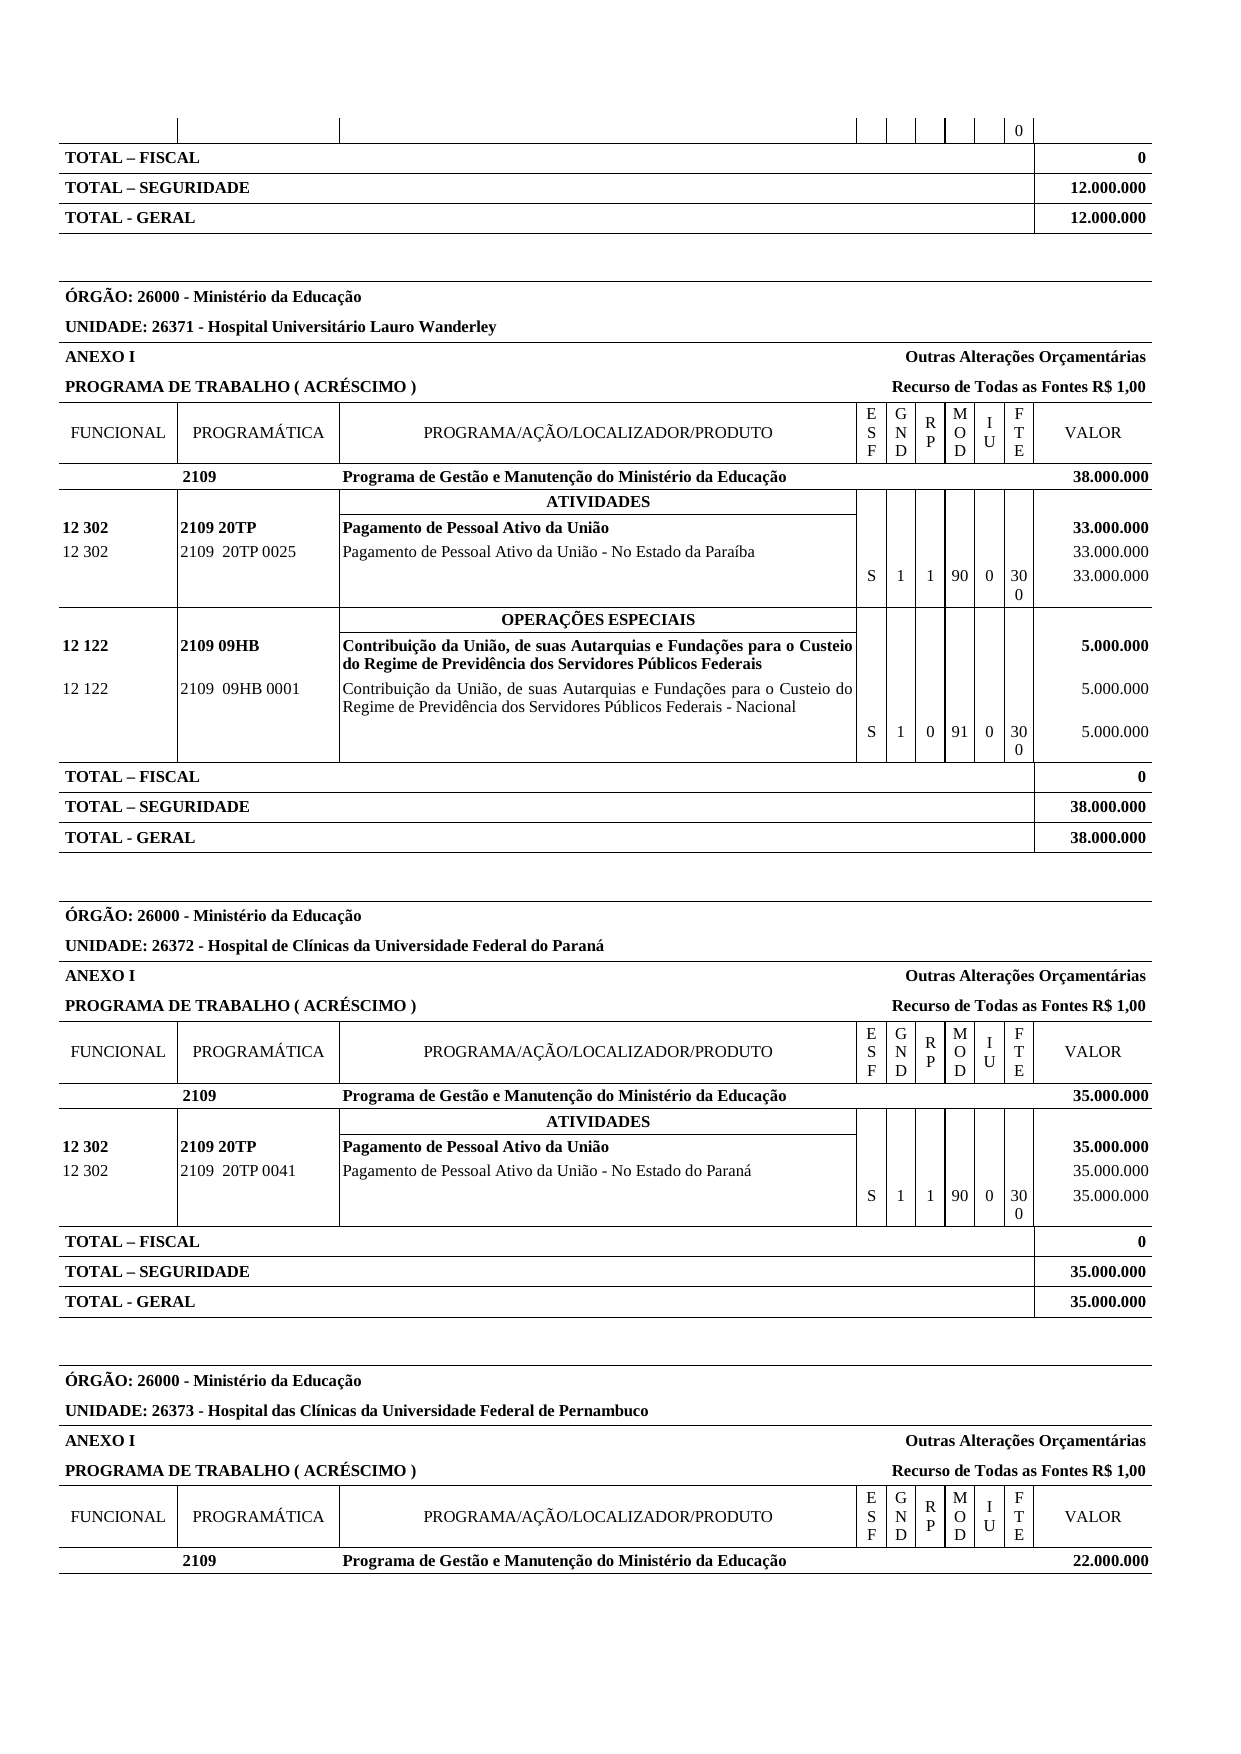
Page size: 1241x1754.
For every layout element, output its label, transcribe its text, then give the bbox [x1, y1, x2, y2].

table_cell 1 [916, 564, 944, 607]
table_cell Outras Alterações Orçamentárias [856, 343, 1152, 372]
table_cell Programa de Gestão e Manutenção do Ministério da Educação [340, 1548, 1034, 1572]
table_cell [887, 1134, 915, 1159]
table_cell [975, 540, 1004, 564]
table_cell [975, 514, 1004, 539]
table_cell [1034, 608, 1152, 632]
table_cell [856, 1395, 1152, 1425]
table_cell 38.000.000 [1035, 823, 1152, 852]
table_cell G N D [887, 403, 915, 463]
table_cell 12 302 [59, 514, 177, 539]
table_cell [856, 312, 1152, 342]
table_cell [887, 540, 915, 564]
table_cell Recurso de Todas as Fontes R$ 1,00 [856, 1455, 1152, 1485]
table_cell ÓRGÃO: 26000 - Ministério da Educação [59, 1366, 1152, 1395]
table_cell 2109 09HB [178, 632, 339, 676]
table_cell [59, 608, 177, 632]
table_cell [975, 118, 1004, 142]
table_cell [916, 118, 944, 142]
table_cell S [857, 719, 886, 762]
table_cell FUNCIONAL [59, 1486, 177, 1547]
table_cell [916, 540, 944, 564]
table_cell 5.000.000 [1034, 676, 1152, 719]
table_cell 33.000.000 [1034, 540, 1152, 564]
table_cell 91 [946, 719, 974, 762]
table_cell 90 [946, 564, 974, 607]
table_cell [178, 564, 339, 607]
table_cell 12.000.000 [1035, 204, 1152, 233]
table_cell 35.000.000 [1034, 1183, 1152, 1226]
table_cell [916, 514, 944, 539]
table_cell [916, 1134, 944, 1159]
table_cell S [857, 564, 886, 607]
table_cell [857, 1109, 886, 1133]
table_cell [946, 514, 974, 539]
table_cell [178, 1109, 339, 1133]
table_cell [887, 118, 915, 142]
table_cell [59, 853, 1034, 901]
table_cell [59, 1109, 177, 1133]
table_cell 12.000.000 [1035, 174, 1152, 203]
table_cell 300 [1005, 1183, 1033, 1226]
table_cell [1034, 234, 1152, 281]
table_cell [887, 608, 915, 632]
table_cell 35.000.000 [1034, 1159, 1152, 1183]
table_cell 5.000.000 [1034, 632, 1152, 676]
table_cell 2109 20TP 0041 [178, 1159, 339, 1183]
table_cell G N D [887, 1022, 915, 1083]
table_cell [1005, 1109, 1033, 1133]
table_cell [340, 1183, 856, 1226]
table_cell 300 [1005, 564, 1033, 607]
table_cell S [857, 1183, 886, 1226]
table_cell R P [916, 403, 944, 463]
table_cell VALOR [1034, 1022, 1152, 1083]
table_cell [178, 1183, 339, 1226]
table_cell [857, 1159, 886, 1183]
table_cell Contribuição da União, de suas Autarquias e Fundações para o Custeio do Regime de Previdência dos Servidores Públicos Federais [340, 633, 856, 676]
table_cell [1005, 490, 1033, 514]
table_cell [887, 632, 915, 676]
table_cell [59, 1183, 177, 1226]
table_cell [1005, 514, 1033, 539]
table_cell Operações Especiais [340, 608, 856, 632]
table_cell [178, 490, 339, 514]
table_cell [946, 1109, 974, 1133]
table_cell [340, 719, 856, 762]
table_cell [1005, 676, 1033, 719]
table_cell [975, 1109, 1004, 1133]
table_cell 0 [1005, 118, 1033, 142]
table_cell UNIDADE: 26371 - Hospital Universitário Lauro Wanderley [59, 312, 856, 342]
table_cell 0 [1035, 144, 1152, 173]
table_cell PROGRAMA DE TRABALHO ( ACRÉSCIMO ) [59, 991, 856, 1021]
table_cell Outras Alterações Orçamentárias [856, 1426, 1152, 1455]
table_cell [916, 1109, 944, 1133]
table_cell 38.000.000 [1035, 793, 1152, 822]
table_cell 0 [975, 719, 1004, 762]
table_cell 12 122 [59, 632, 177, 676]
table_cell 5.000.000 [1034, 719, 1152, 762]
table_cell PROGRAMÁTICA [178, 1486, 339, 1547]
table_cell [916, 608, 944, 632]
table_cell TOTAL – FISCAL [59, 1227, 1034, 1256]
table_cell F T E [1005, 1022, 1033, 1083]
table_cell 1 [916, 1183, 944, 1226]
table_cell Contribuição da União, de suas Autarquias e Fundações para o Custeio do Regime de Previdência dos Servidores Públicos Federais - Nacional [340, 676, 856, 719]
table_cell 35.000.000 [1035, 1257, 1152, 1286]
table_cell [975, 632, 1004, 676]
table_cell 2109 [59, 1084, 339, 1108]
table_cell TOTAL - GERAL [59, 204, 1034, 233]
table_cell Pagamento de Pessoal Ativo da União [340, 515, 856, 539]
table_cell Recurso de Todas as Fontes R$ 1,00 [856, 991, 1152, 1021]
table_cell 2109 09HB 0001 [178, 676, 339, 719]
table_cell [946, 118, 974, 142]
table_cell [857, 514, 886, 539]
table_cell 12 302 [59, 1134, 177, 1159]
table_cell [857, 540, 886, 564]
table_cell 12 302 [59, 1159, 177, 1183]
table_cell E S F [857, 403, 886, 463]
table_cell [887, 676, 915, 719]
table_cell 35.000.000 [1034, 1084, 1152, 1108]
table_cell F T E [1005, 1486, 1033, 1547]
table_cell R P [916, 1486, 944, 1547]
table_cell 0 [975, 564, 1004, 607]
table_cell Pagamento de Pessoal Ativo da União - No Estado do Paraná [340, 1159, 856, 1183]
table_cell [1005, 1159, 1033, 1183]
table_cell [1005, 540, 1033, 564]
table_cell 35.000.000 [1035, 1287, 1152, 1317]
table_cell [946, 1159, 974, 1183]
table_cell [1034, 1109, 1152, 1133]
table_cell [1005, 632, 1033, 676]
table_cell [857, 490, 886, 514]
table_cell 0 [975, 1183, 1004, 1226]
table_cell Programa de Gestão e Manutenção do Ministério da Educação [340, 1084, 1034, 1108]
table_cell ÓRGÃO: 26000 - Ministério da Educação [59, 282, 1152, 312]
table_cell 33.000.000 [1034, 514, 1152, 539]
table_cell VALOR [1034, 403, 1152, 463]
table_cell [916, 1159, 944, 1183]
table_cell [857, 608, 886, 632]
table_cell M O D [946, 1486, 974, 1547]
table_cell [916, 490, 944, 514]
table_cell [946, 632, 974, 676]
table_cell [857, 676, 886, 719]
table_cell I U [975, 403, 1004, 463]
table_cell [946, 490, 974, 514]
table_cell [1005, 608, 1033, 632]
table_cell ANEXO I [59, 343, 856, 372]
table_cell E S F [857, 1486, 886, 1547]
table_cell [1034, 1318, 1152, 1365]
table_cell 0 [916, 719, 944, 762]
table_cell F T E [1005, 403, 1033, 463]
table_cell [178, 719, 339, 762]
table_cell [1005, 1134, 1033, 1159]
table_cell [946, 540, 974, 564]
table_cell [975, 676, 1004, 719]
table_cell E S F [857, 1022, 886, 1083]
table_cell [887, 1159, 915, 1183]
table_cell PROGRAMA/AÇÃO/LOCALIZADOR/PRODUTO [340, 1486, 856, 1547]
table_cell TOTAL – SEGURIDADE [59, 1257, 1034, 1286]
table_cell 2109 20TP [178, 514, 339, 539]
table_cell [887, 490, 915, 514]
table_cell PROGRAMÁTICA [178, 403, 339, 463]
table_cell [59, 1318, 1034, 1365]
table_cell TOTAL – FISCAL [59, 763, 1034, 792]
table_cell Recurso de Todas as Fontes R$ 1,00 [856, 372, 1152, 402]
table_cell [946, 1134, 974, 1159]
table_cell [857, 118, 886, 142]
table_cell [1034, 118, 1152, 142]
table_cell [975, 608, 1004, 632]
table_cell 35.000.000 [1034, 1134, 1152, 1159]
table_cell PROGRAMA DE TRABALHO ( ACRÉSCIMO ) [59, 1455, 856, 1485]
table_cell 12 122 [59, 676, 177, 719]
table_cell 38.000.000 [1034, 464, 1152, 489]
table_cell [856, 931, 1152, 961]
table_cell FUNCIONAL [59, 1022, 177, 1083]
table_cell 0 [1035, 1227, 1152, 1256]
table_cell Pagamento de Pessoal Ativo da União - No Estado da Paraíba [340, 540, 856, 564]
table_cell FUNCIONAL [59, 403, 177, 463]
table_cell [59, 564, 177, 607]
table_cell TOTAL - GERAL [59, 823, 1034, 852]
table_cell 2109 20TP 0025 [178, 540, 339, 564]
table_cell TOTAL - GERAL [59, 1287, 1034, 1317]
table_cell [916, 632, 944, 676]
table_cell [975, 1159, 1004, 1183]
table_cell 12 302 [59, 540, 177, 564]
table_cell [1034, 490, 1152, 514]
table_cell 2109 [59, 1548, 339, 1572]
table_cell [59, 118, 177, 142]
table_cell [887, 514, 915, 539]
table_cell ANEXO I [59, 1426, 856, 1455]
table_cell TOTAL – SEGURIDADE [59, 793, 1034, 822]
table_cell ÓRGÃO: 26000 - Ministério da Educação [59, 902, 1152, 931]
table_cell [857, 1134, 886, 1159]
table_cell M O D [946, 403, 974, 463]
table_cell 2109 20TP [178, 1134, 339, 1159]
table_cell Outras Alterações Orçamentárias [856, 962, 1152, 991]
table_cell PROGRAMÁTICA [178, 1022, 339, 1083]
table_cell 1 [887, 1183, 915, 1226]
table_cell Pagamento de Pessoal Ativo da União [340, 1135, 856, 1159]
table_cell [1034, 853, 1152, 901]
table_cell TOTAL – SEGURIDADE [59, 174, 1034, 203]
table_cell [946, 608, 974, 632]
table_cell TOTAL – FISCAL [59, 144, 1034, 173]
table_cell G N D [887, 1486, 915, 1547]
table_cell PROGRAMA DE TRABALHO ( ACRÉSCIMO ) [59, 372, 856, 402]
table_cell ANEXO I [59, 962, 856, 991]
table_cell [857, 632, 886, 676]
table_cell [178, 118, 339, 142]
table_cell 0 [1035, 763, 1152, 792]
table_cell 22.000.000 [1034, 1548, 1152, 1572]
table_cell R P [916, 1022, 944, 1083]
table_cell [59, 490, 177, 514]
table_cell PROGRAMA/AÇÃO/LOCALIZADOR/PRODUTO [340, 1022, 856, 1083]
table_cell [59, 234, 1034, 281]
table_cell Programa de Gestão e Manutenção do Ministério da Educação [340, 464, 1034, 489]
table_cell I U [975, 1022, 1004, 1083]
table_cell [887, 1109, 915, 1133]
table_cell [975, 490, 1004, 514]
table_cell [916, 676, 944, 719]
table_cell [178, 608, 339, 632]
table_cell [340, 118, 856, 142]
table_cell [59, 719, 177, 762]
table_cell [946, 676, 974, 719]
table_cell 1 [887, 719, 915, 762]
table_cell M O D [946, 1022, 974, 1083]
table_cell 2109 [59, 464, 339, 489]
table_cell UNIDADE: 26372 - Hospital de Clínicas da Universidade Federal do Paraná [59, 931, 856, 961]
table_cell [340, 564, 856, 607]
table_cell VALOR [1034, 1486, 1152, 1547]
table_cell 300 [1005, 719, 1033, 762]
table_cell PROGRAMA/AÇÃO/LOCALIZADOR/PRODUTO [340, 403, 856, 463]
table_cell 33.000.000 [1034, 564, 1152, 607]
table_cell 90 [946, 1183, 974, 1226]
table_cell 1 [887, 564, 915, 607]
table_cell [975, 1134, 1004, 1159]
table_cell UNIDADE: 26373 - Hospital das Clínicas da Universidade Federal de Pernambuco [59, 1395, 856, 1425]
table_cell I U [975, 1486, 1004, 1547]
table_cell Atividades [340, 490, 856, 514]
table_cell Atividades [340, 1109, 856, 1133]
